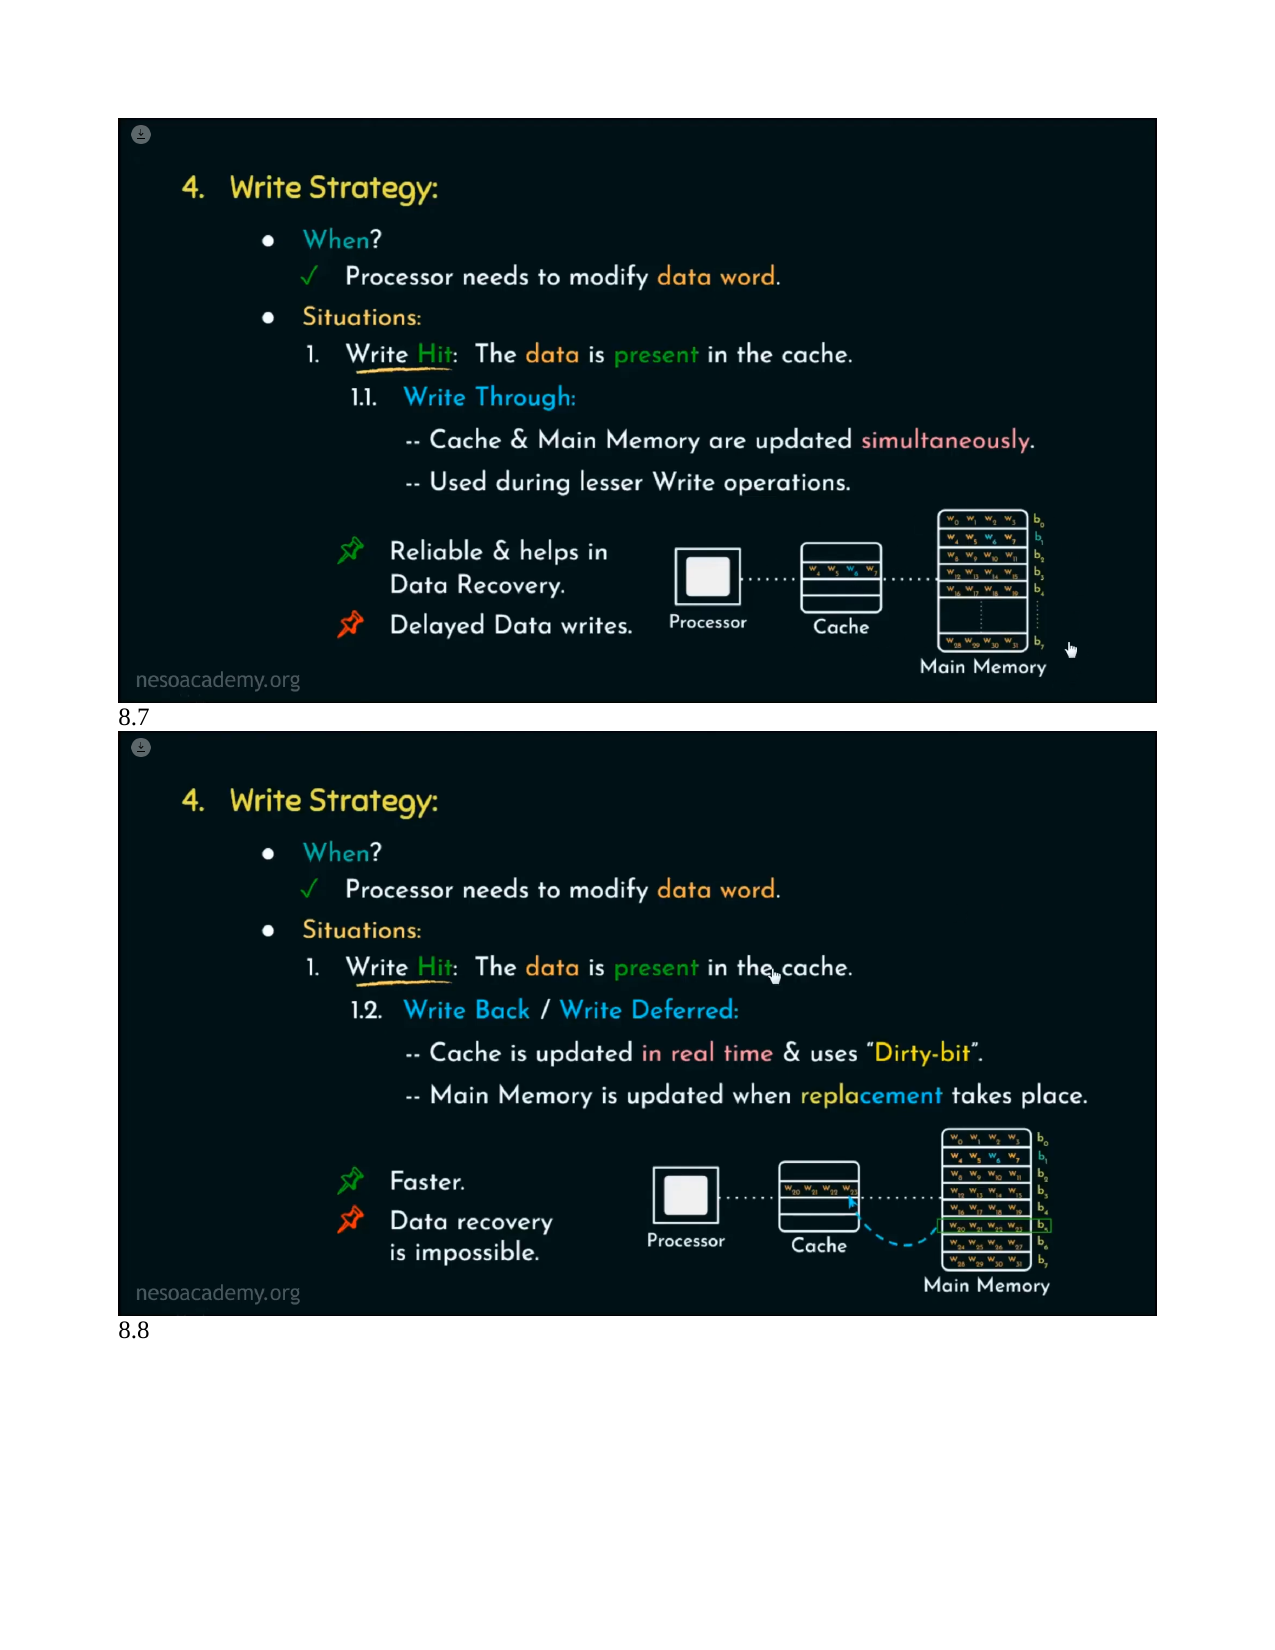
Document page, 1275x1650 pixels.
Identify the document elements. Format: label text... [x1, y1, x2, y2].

text 8.7 [118, 703, 1157, 731]
text 8.8 [118, 1316, 1157, 1344]
picture [118, 731, 1157, 1316]
picture [118, 118, 1157, 703]
